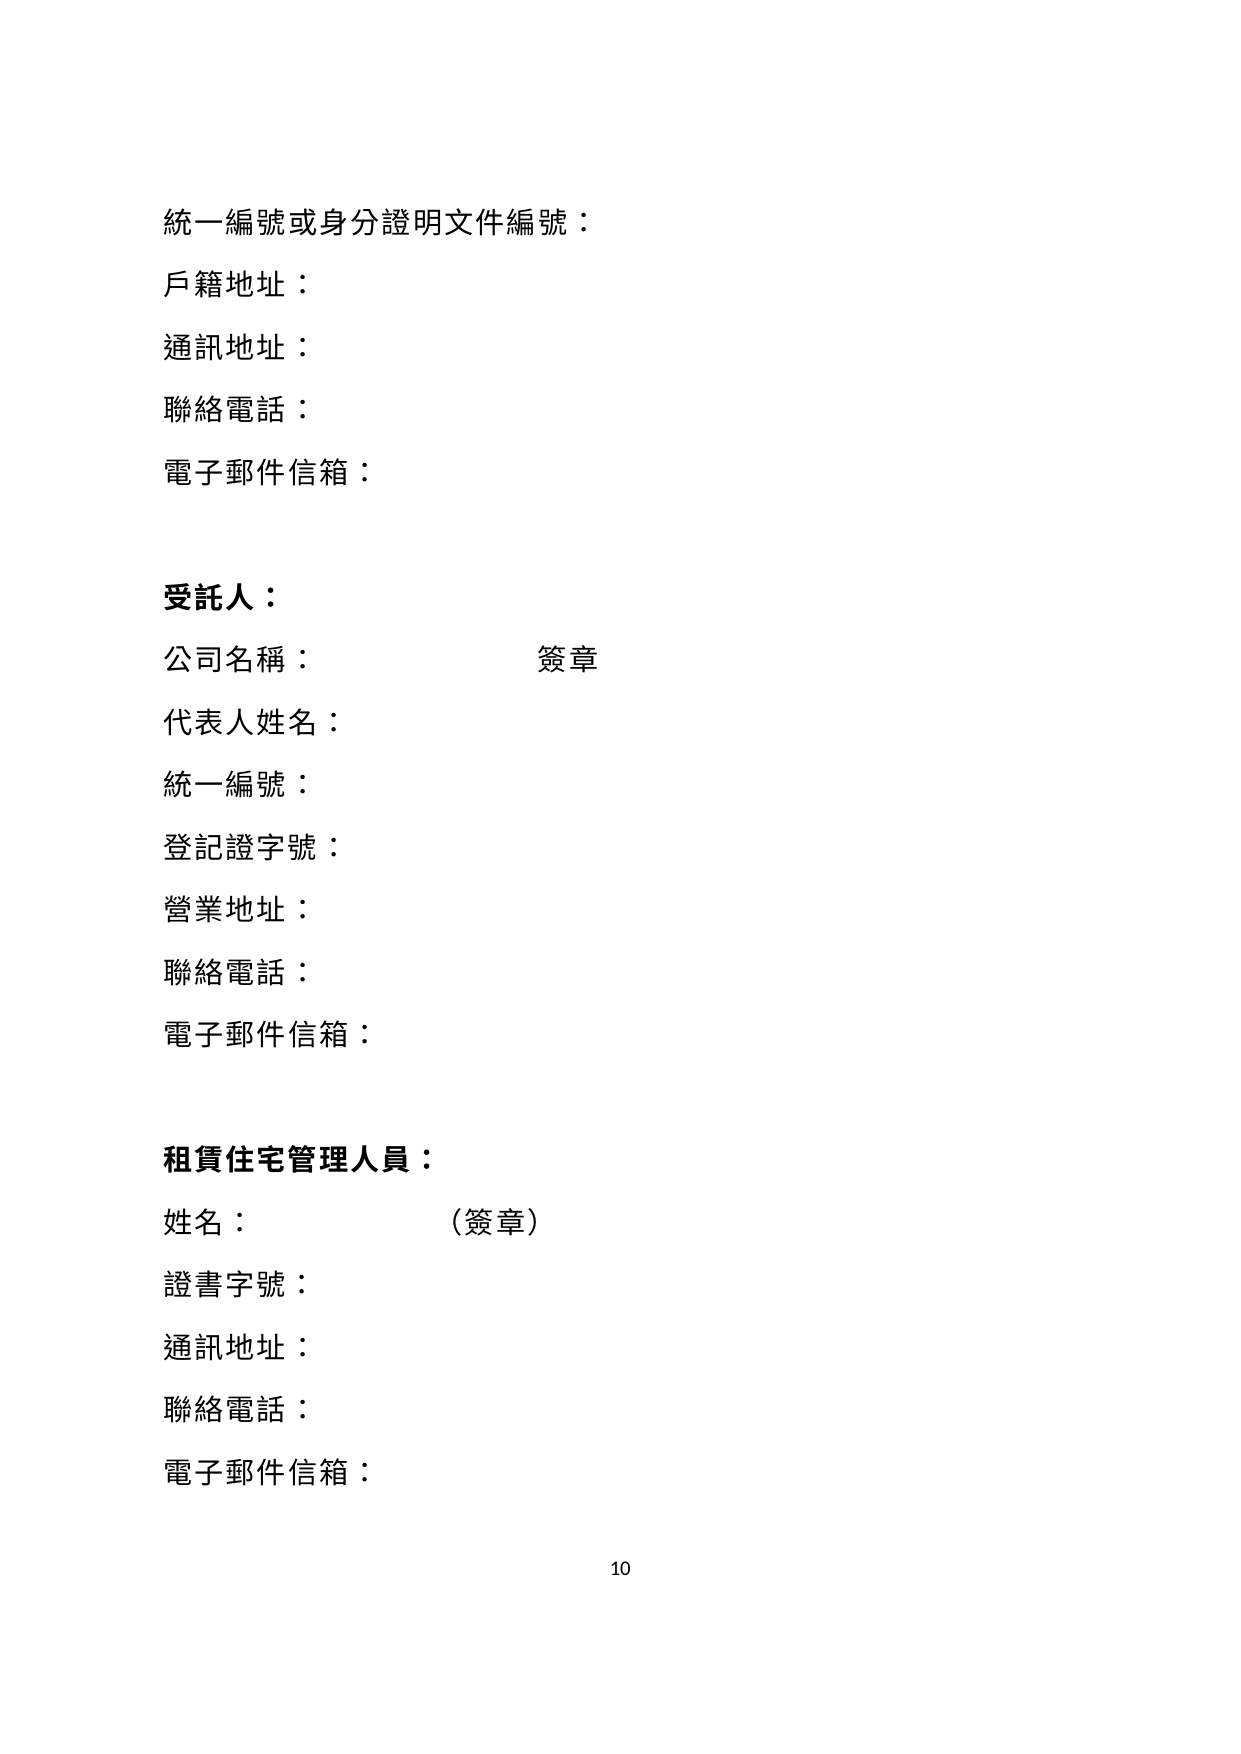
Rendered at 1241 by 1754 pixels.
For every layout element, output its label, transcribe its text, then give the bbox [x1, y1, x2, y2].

text 通訊地址： [150, 304, 1089, 366]
text 公司名稱： 簽章 [150, 616, 1089, 679]
text 通訊地址： [150, 1304, 1089, 1366]
text 姓名： （簽章） [150, 1179, 1089, 1241]
text 聯絡電話： [150, 929, 1089, 991]
text 電子郵件信箱： [150, 429, 1089, 491]
text 受託人： [150, 554, 1089, 616]
text 登記證字號： [150, 804, 1089, 866]
text 電子郵件信箱： [150, 1429, 1089, 1491]
text 證書字號： [150, 1241, 1089, 1304]
text 統一編號或身分證明文件編號： [150, 179, 1089, 241]
text 租賃住宅管理人員： [150, 1116, 1089, 1179]
text 營業地址： [150, 866, 1089, 929]
text 聯絡電話： [150, 1366, 1089, 1429]
text 代表人姓名： [150, 679, 1089, 741]
text 統一編號： [150, 741, 1089, 804]
text 電子郵件信箱： [150, 991, 1089, 1054]
text 聯絡電話： [150, 366, 1089, 429]
text 戶籍地址： [150, 241, 1089, 304]
